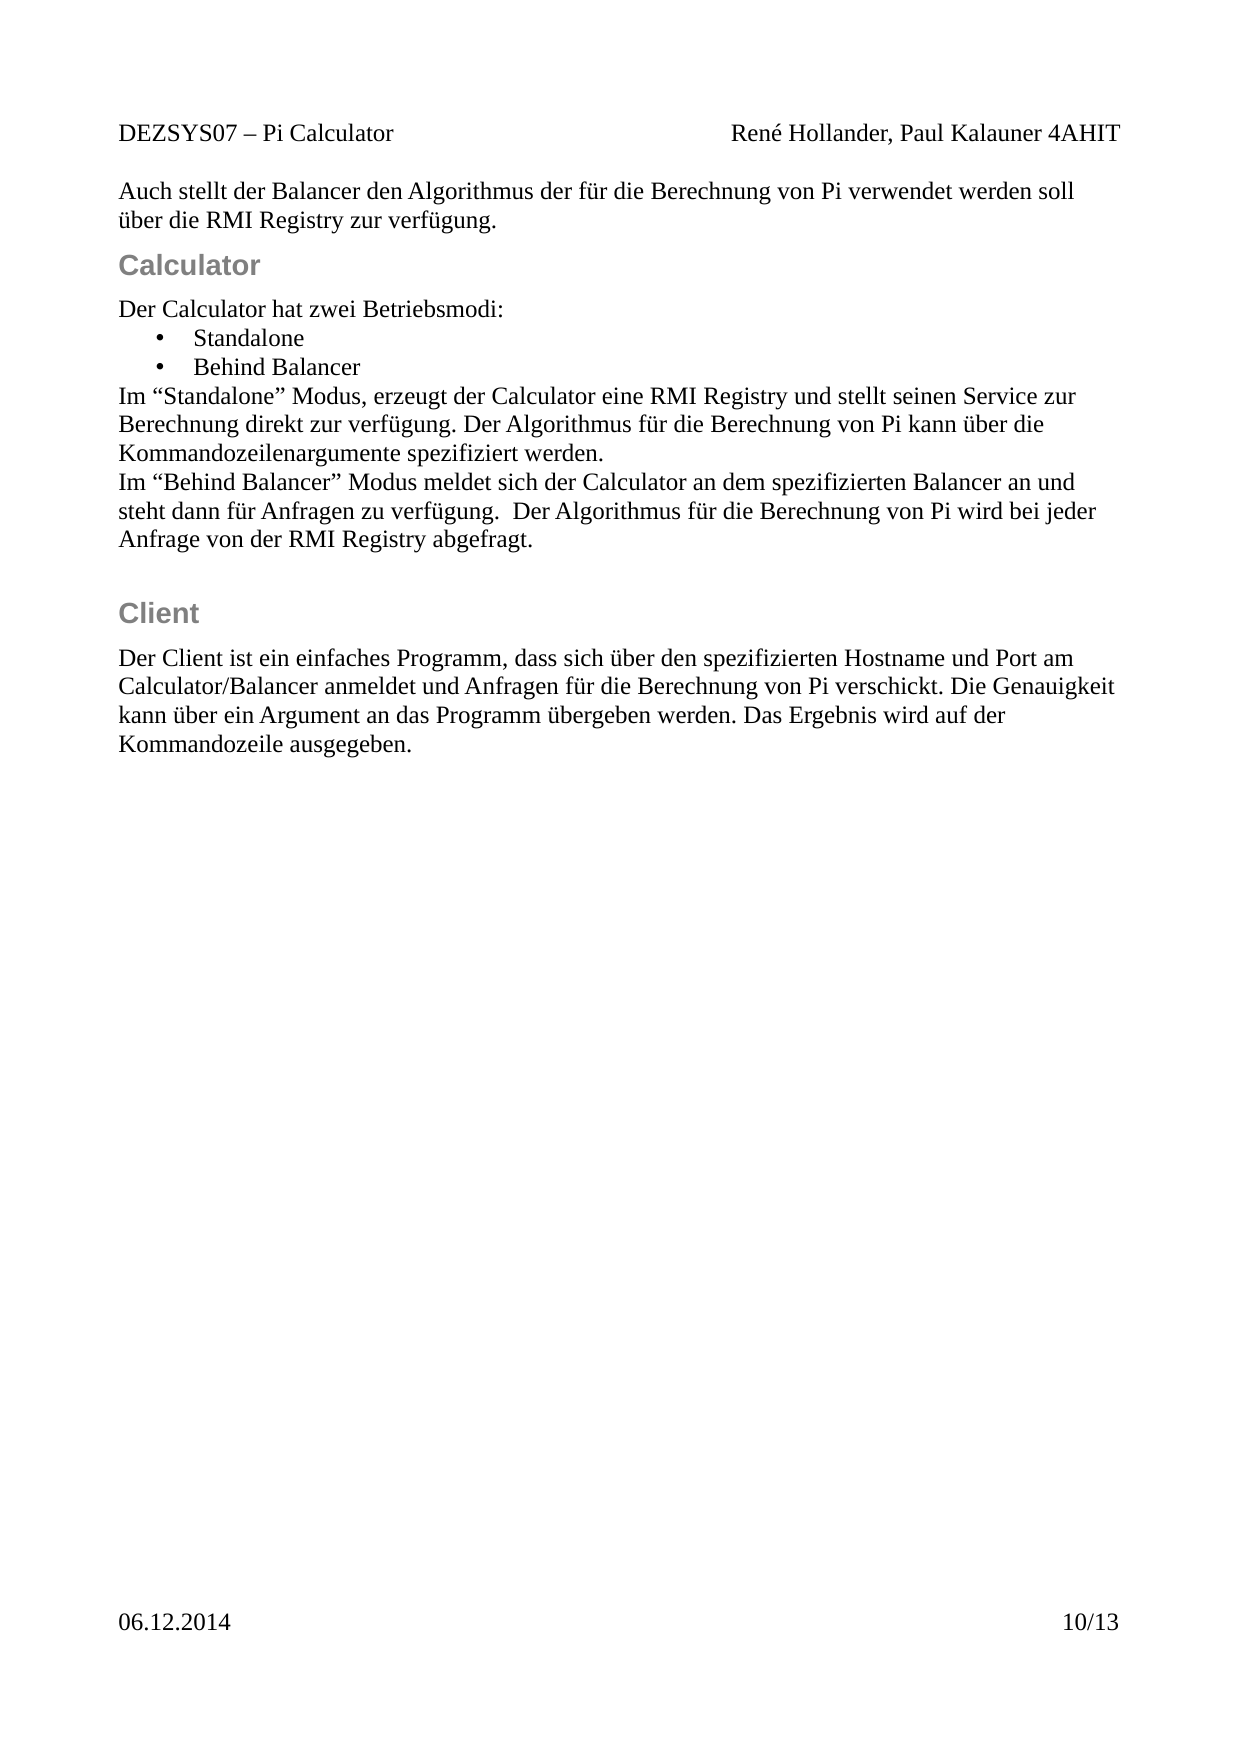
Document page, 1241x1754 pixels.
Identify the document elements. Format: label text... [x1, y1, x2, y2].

text Im “Behind Balancer” Modus meldet sich der Calculator an dem spezifizierten Balancer an und steht dann für Anfragen zu verfügung. Der Algorithmus für die Berechnung von Pi wird bei jeder Anfrage von der RMI Registry abgefragt. [118, 467, 1122, 553]
text Im “Standalone” Modus, erzeugt der Calculator eine RMI Registry und stellt seinen Service zur Berechnung direkt zur verfügung. Der Algorithmus für die Berechnung von Pi kann über die Kommandozeilenargumente spezifiziert werden. [118, 381, 1122, 467]
list Behind Balancer [156, 352, 1122, 381]
subtitle Client [118, 597, 1122, 630]
text Der Calculator hat zwei Betriebsmodi: [118, 294, 1122, 323]
subtitle Calculator [118, 248, 1122, 282]
text Auch stellt der Balancer den Algorithmus der für die Berechnung von Pi verwendet werden soll über die RMI Registry zur verfügung. [118, 176, 1122, 234]
list Standalone [156, 323, 1122, 352]
text Der Client ist ein einfaches Programm, dass sich über den spezifizierten Hostname und Port am Calculator/Balancer anmeldet und Anfragen für die Berechnung von Pi verschickt. Die Genauigkeit kann über ein Argument an das Programm übergeben werden. Das Ergebnis wird auf der Kommandozeile ausgegeben. [118, 643, 1122, 758]
